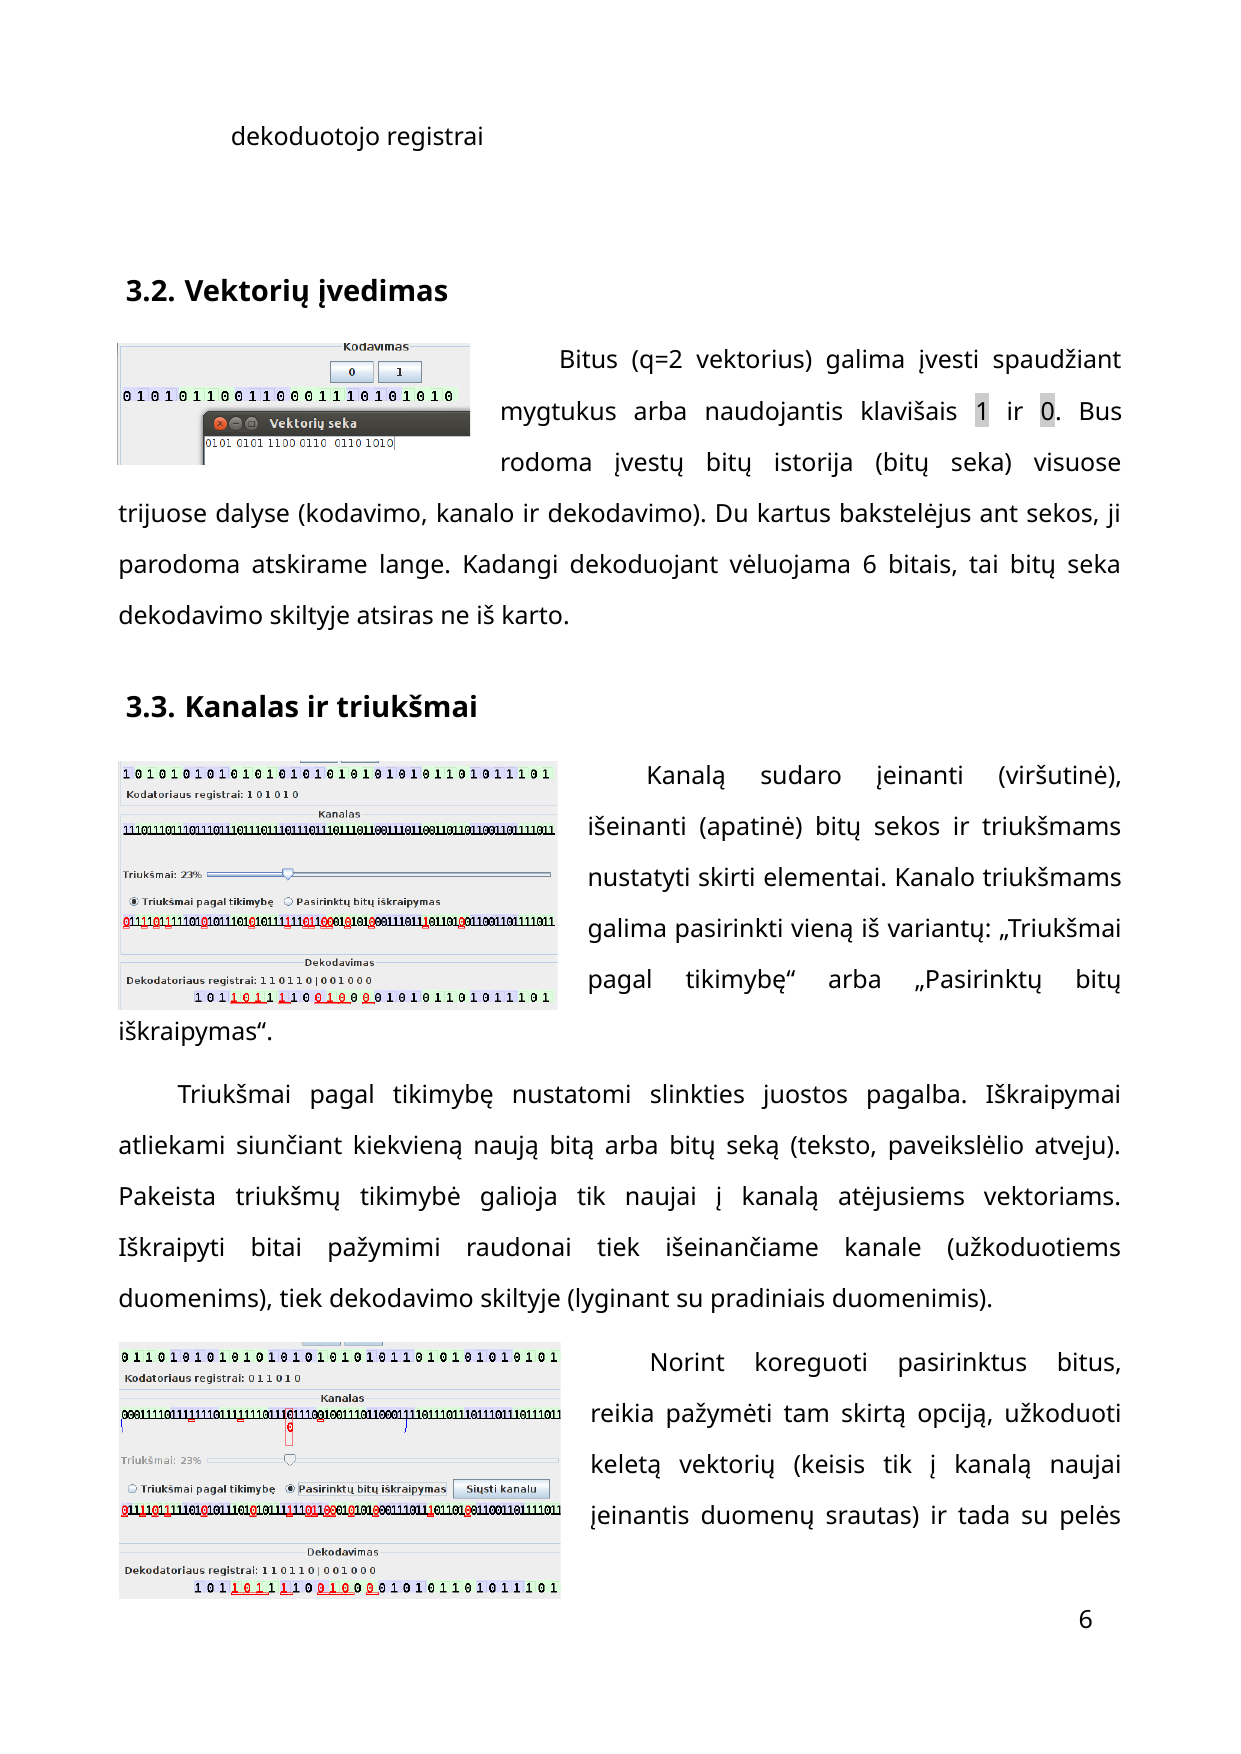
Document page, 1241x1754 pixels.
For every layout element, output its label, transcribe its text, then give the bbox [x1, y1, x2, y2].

picture [117, 343, 471, 465]
picture [119, 1342, 561, 1599]
text Bitus (q=2 vektorius) galima įvesti spaudžiant mygtukus arba naudojantis klavišais 1 ir 0. Bus rodoma įvestų bitų istorija (bitų seka) visuose trijuose dalyse (kodavimo, kanalo ir dekodavimo). Du kartus bakstelėjus ant sekos, ji parodoma atskirame lange. Kadangi dekoduojant vėluojama 6 bitais, tai bitų seka dekodavimo skiltyje atsiras ne iš karto. [118, 342, 1122, 631]
subtitle Vektorių įvedimas [118, 270, 1122, 310]
subtitle Kanalas ir triukšmai [118, 686, 1122, 726]
list dekoduotojo registrai [193, 118, 1122, 152]
text Triukšmai pagal tikimybę nustatomi slinkties juostos pagalba. Iškraipymai atliekami siunčiant kiekvieną naują bitą arba bitų seką (teksto, paveikslėlio atveju). Pakeista triukšmų tikimybė galioja tik naujai į kanalą atėjusiems vektoriams. Iškraipyti bitai pažymimi raudonai tiek išeinančiame kanale (užkoduotiems duomenims), tiek dekodavimo skiltyje (lyginant su pradiniais duomenimis). [118, 1077, 1122, 1315]
text Kanalą sudaro įeinanti (viršutinė), išeinanti (apatinė) bitų sekos ir triukšmams nustatyti skirti elementai. Kanalo triukšmams galima pasirinkti vieną iš variantų: „Triukšmai pagal tikimybę“ arba „Pasirinktų bitų iškraipymas“. [118, 758, 1122, 1047]
picture [118, 761, 558, 1010]
text Norint koreguoti pasirinktus bitus, reikia pažymėti tam skirtą opciją, užkoduoti keletą vektorių (keisis tik į kanalą naujai įeinantis duomenų srautas) ir tada su pelės [561, 1344, 1122, 1532]
